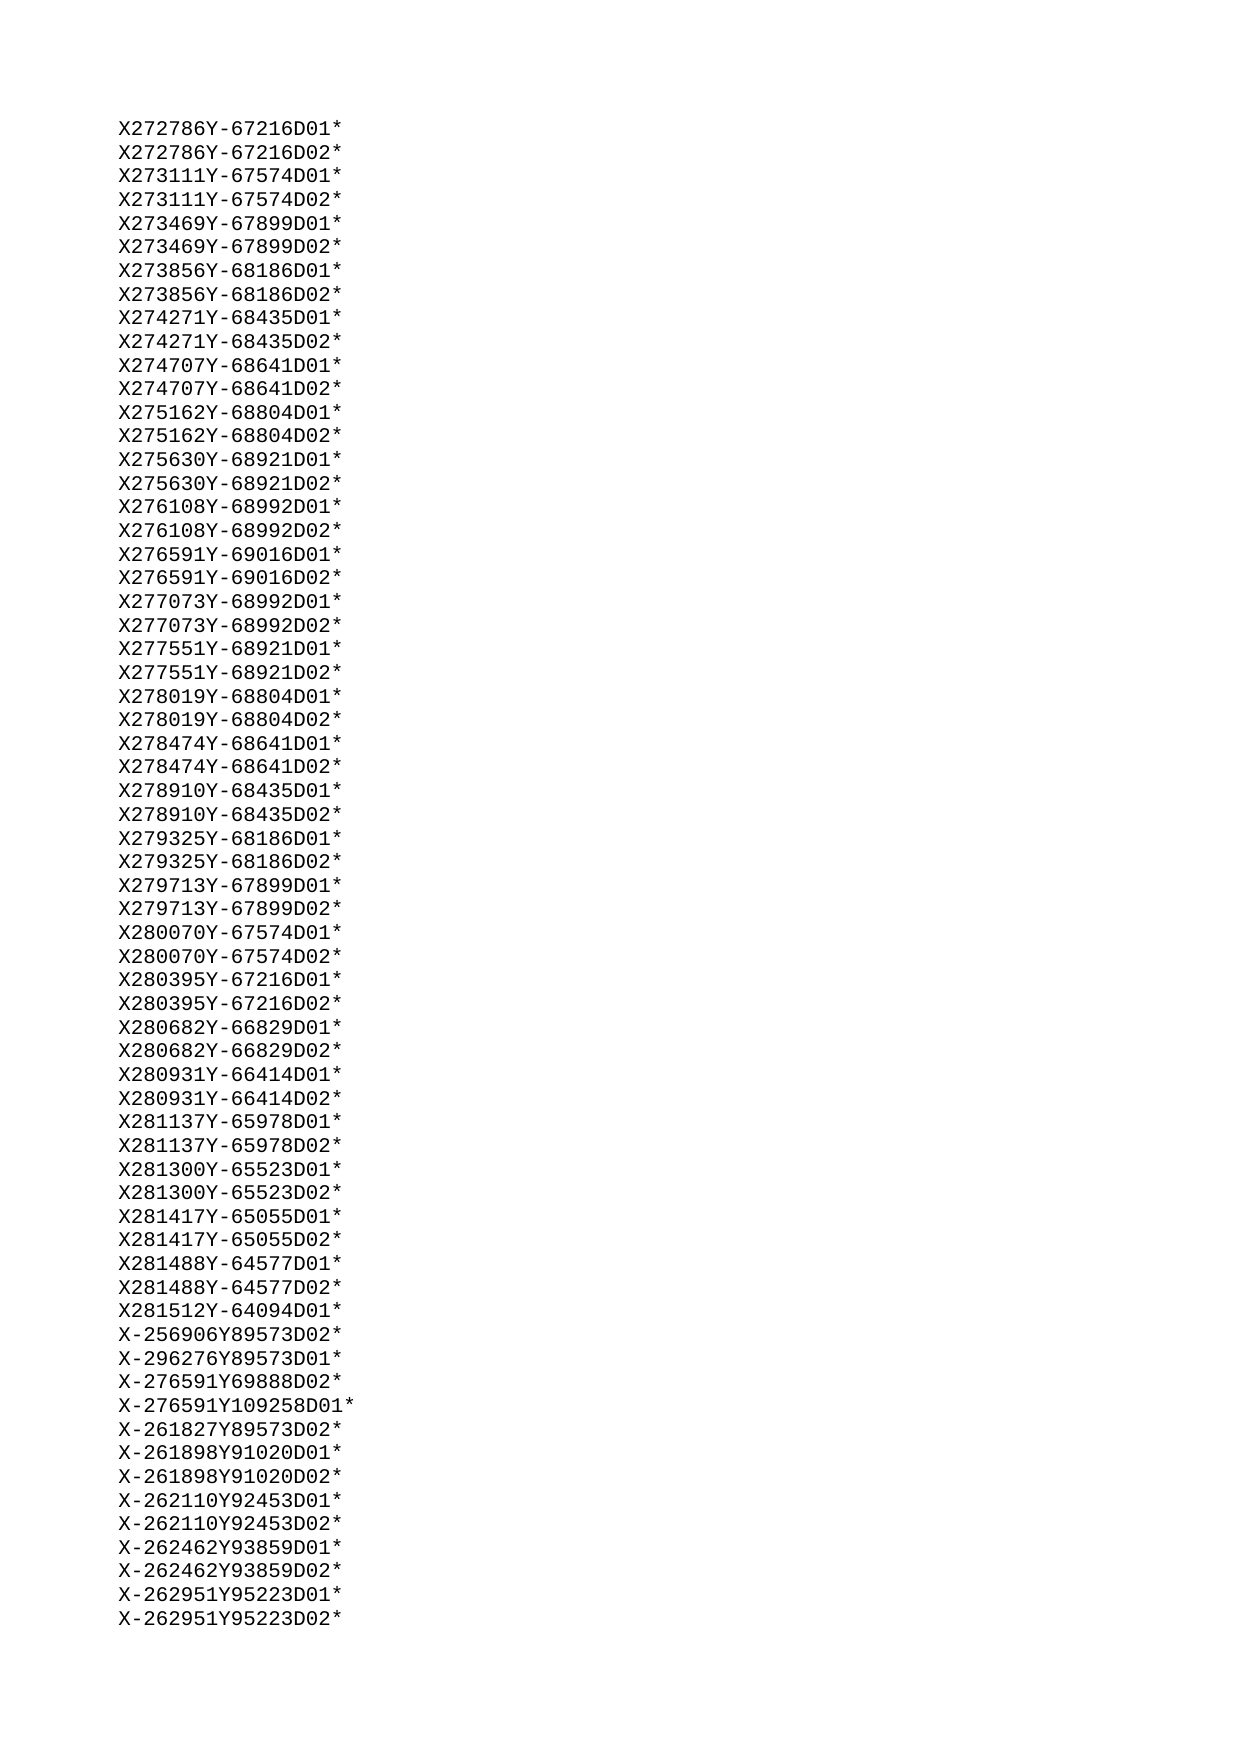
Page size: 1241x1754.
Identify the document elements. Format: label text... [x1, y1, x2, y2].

text X-276591Y69888D02* [118, 1371, 1122, 1395]
text X279325Y-68186D01* [118, 827, 1122, 851]
text X275630Y-68921D02* [118, 473, 1122, 496]
text X-296276Y89573D01* [118, 1348, 1122, 1371]
text X274707Y-68641D01* [118, 354, 1122, 378]
text X281300Y-65523D02* [118, 1182, 1122, 1206]
text X280682Y-66829D01* [118, 1017, 1122, 1040]
text X280931Y-66414D01* [118, 1064, 1122, 1088]
text X-261898Y91020D02* [118, 1466, 1122, 1489]
text X277073Y-68992D02* [118, 615, 1122, 638]
text X275630Y-68921D01* [118, 449, 1122, 473]
text X276108Y-68992D01* [118, 496, 1122, 520]
text X281137Y-65978D01* [118, 1111, 1122, 1135]
text X-262462Y93859D02* [118, 1561, 1122, 1584]
text X273856Y-68186D02* [118, 284, 1122, 307]
text X281488Y-64577D02* [118, 1277, 1122, 1300]
text X278474Y-68641D01* [118, 733, 1122, 757]
text X-262462Y93859D01* [118, 1537, 1122, 1561]
text X274271Y-68435D01* [118, 307, 1122, 331]
text X278910Y-68435D02* [118, 804, 1122, 827]
text X273111Y-67574D01* [118, 165, 1122, 189]
text X-261898Y91020D01* [118, 1442, 1122, 1466]
text X274707Y-68641D02* [118, 378, 1122, 402]
text X274271Y-68435D02* [118, 331, 1122, 354]
text X280070Y-67574D01* [118, 922, 1122, 946]
text X-261827Y89573D02* [118, 1419, 1122, 1442]
text X278910Y-68435D01* [118, 780, 1122, 804]
text X273111Y-67574D02* [118, 189, 1122, 213]
text X278474Y-68641D02* [118, 757, 1122, 780]
text X278019Y-68804D01* [118, 686, 1122, 709]
text X281488Y-64577D01* [118, 1253, 1122, 1277]
text X-262110Y92453D02* [118, 1513, 1122, 1537]
text X-256906Y89573D02* [118, 1324, 1122, 1348]
text X275162Y-68804D01* [118, 402, 1122, 426]
text X-262951Y95223D01* [118, 1584, 1122, 1608]
text X275162Y-68804D02* [118, 426, 1122, 449]
text X276591Y-69016D01* [118, 544, 1122, 567]
text X277551Y-68921D01* [118, 638, 1122, 662]
text X281417Y-65055D01* [118, 1206, 1122, 1229]
text X-262110Y92453D01* [118, 1489, 1122, 1513]
text X272786Y-67216D01* [118, 118, 1122, 142]
text X280395Y-67216D02* [118, 993, 1122, 1017]
text X280070Y-67574D02* [118, 946, 1122, 969]
text X273856Y-68186D01* [118, 260, 1122, 284]
text X-262951Y95223D02* [118, 1608, 1122, 1631]
text X-276591Y109258D01* [118, 1395, 1122, 1419]
text X276591Y-69016D02* [118, 567, 1122, 591]
text X277551Y-68921D02* [118, 662, 1122, 686]
text X280395Y-67216D01* [118, 969, 1122, 993]
text X279713Y-67899D02* [118, 898, 1122, 922]
text X272786Y-67216D02* [118, 142, 1122, 165]
text X281300Y-65523D01* [118, 1158, 1122, 1182]
text X280682Y-66829D02* [118, 1040, 1122, 1064]
text X280931Y-66414D02* [118, 1088, 1122, 1111]
text X273469Y-67899D01* [118, 213, 1122, 236]
text X273469Y-67899D02* [118, 236, 1122, 260]
text X277073Y-68992D01* [118, 591, 1122, 615]
text X279325Y-68186D02* [118, 851, 1122, 875]
text X281137Y-65978D02* [118, 1135, 1122, 1158]
text X279713Y-67899D01* [118, 875, 1122, 898]
text X278019Y-68804D02* [118, 709, 1122, 733]
text X276108Y-68992D02* [118, 520, 1122, 544]
text X281417Y-65055D02* [118, 1229, 1122, 1253]
text X281512Y-64094D01* [118, 1300, 1122, 1324]
